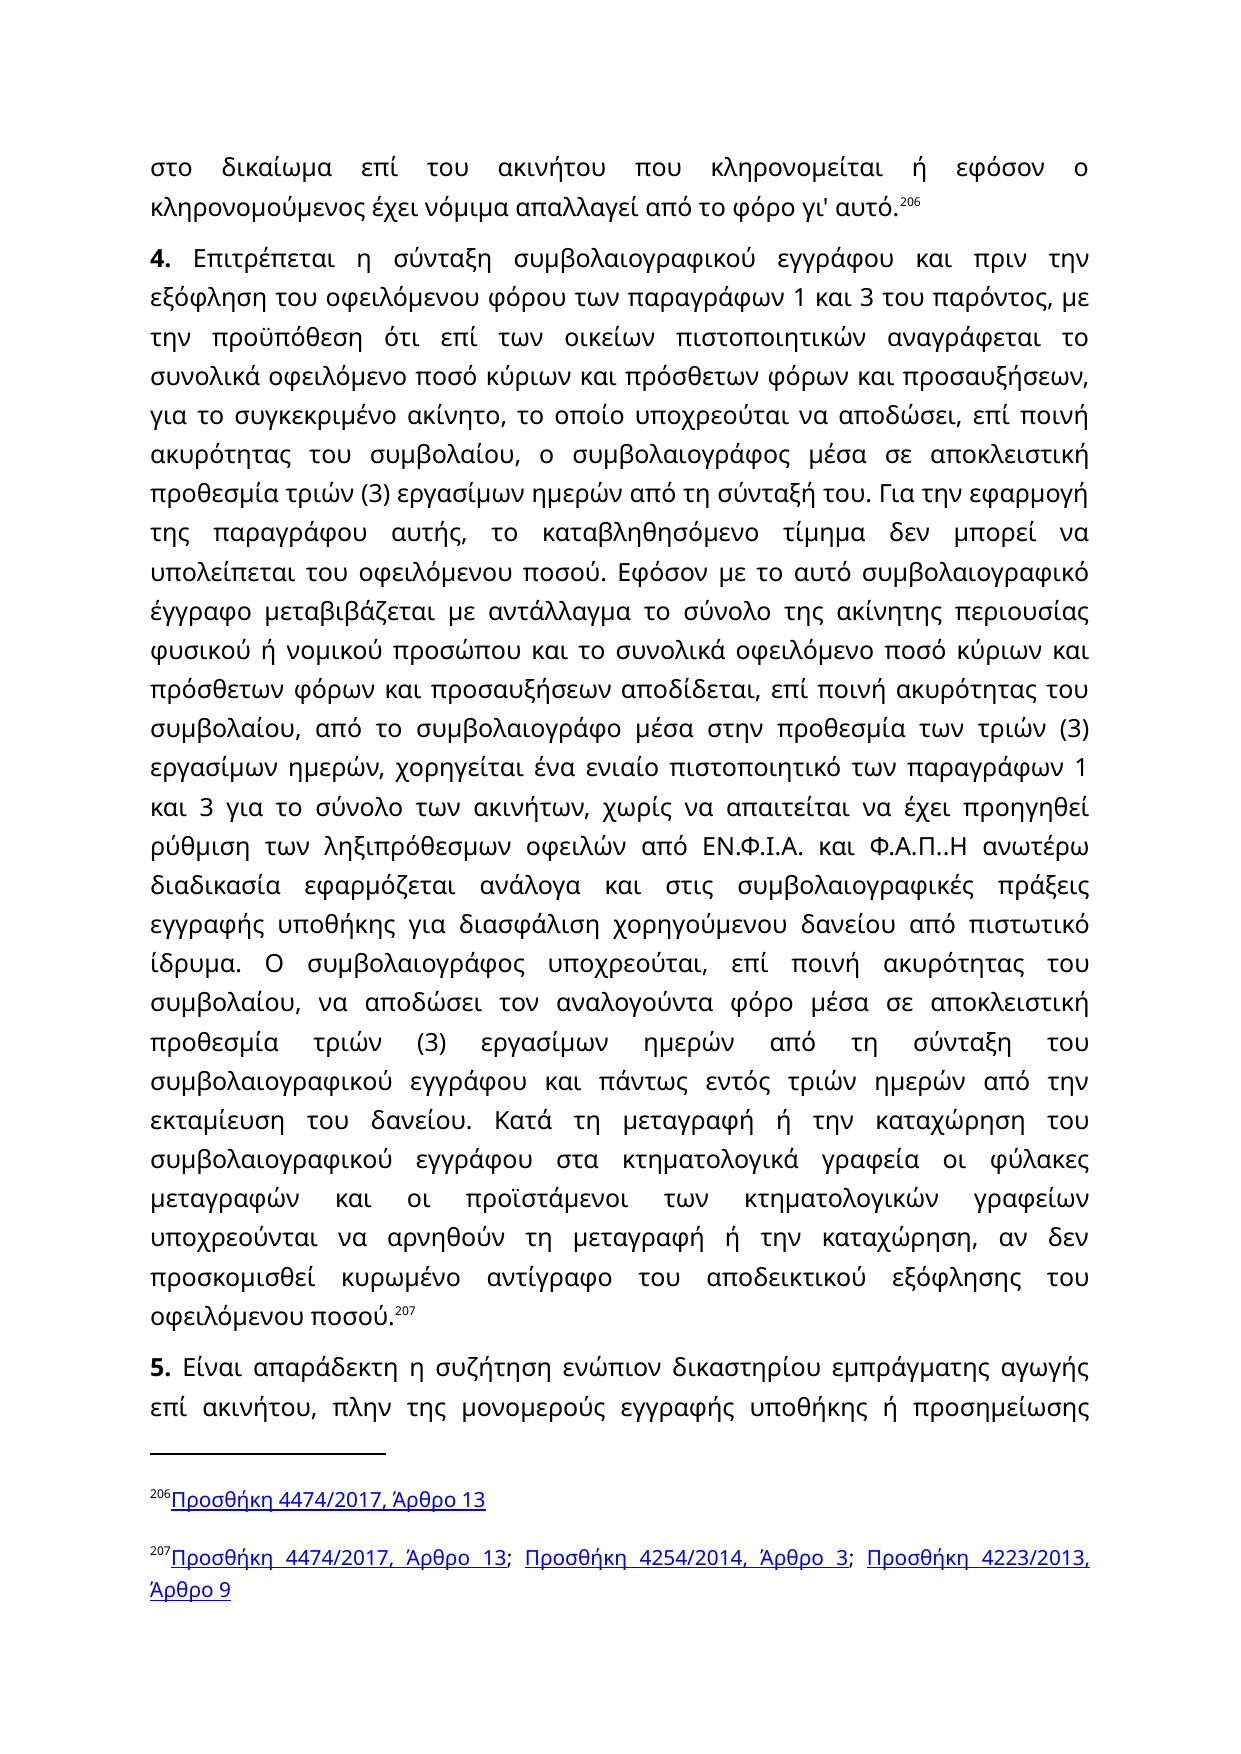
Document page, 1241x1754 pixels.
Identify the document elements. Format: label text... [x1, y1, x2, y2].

text Προσθήκη 4474/2017, Άρθρο 13; Προσθήκη 4254/2014, Άρθρο 3; Προσθήκη 4223/2013, Άρθρο 9 [150, 1543, 1090, 1604]
text 4. Επιτρέπεται η σύνταξη συμβολαιογραφικού εγγράφου και πριν την εξόφληση του οφειλόμενου φόρου των παραγράφων 1 και 3 του παρόντος, με την προϋπόθεση ότι επί των οικείων πιστοποιητικών αναγράφεται το συνολικά οφειλόμενο ποσό κύριων και πρόσθετων φόρων και προσαυξήσεων, για το συγκεκριμένο ακίνητο, το οποίο υποχρεούται να αποδώσει, επί ποινή ακυρότητας του συμβολαίου, ο συμβολαιογράφος μέσα σε αποκλειστική προθεσμία τριών (3) εργασίμων ημερών από τη σύνταξή του. Για την εφαρμογή της παραγράφου αυτής, το καταβληθησόμενο τίμημα δεν μπορεί να υπολείπεται του οφειλόμενου ποσού. Εφόσον με το αυτό συμβολαιογραφικό έγγραφο μεταβιβάζεται με αντάλλαγμα το σύνολο της ακίνητης περιουσίας φυσικού ή νομικού προσώπου και το συνολικά οφειλόμενο ποσό κύριων και πρόσθετων φόρων και προσαυξήσεων αποδίδεται, επί ποινή ακυρότητας του συμβολαίου, από το συμβολαιογράφο μέσα στην προθεσμία των τριών (3) εργασίμων ημερών, χορηγείται ένα ενιαίο πιστοποιητικό των παραγράφων 1 και 3 για το σύνολο των ακινήτων, χωρίς να απαιτείται να έχει προηγηθεί ρύθμιση των ληξιπρόθεσμων οφειλών από ΕΝ.Φ.Ι.Α. και Φ.Α.Π..Η ανωτέρω διαδικασία εφαρμόζεται ανάλογα και στις συμβολαιογραφικές πράξεις εγγραφής υποθήκης για διασφάλιση χορηγούμενου δανείου από πιστωτικό ίδρυμα. Ο συμβολαιογράφος υποχρεούται, επί ποινή ακυρότητας του συμβολαίου, να αποδώσει τον αναλογούντα φόρο μέσα σε αποκλειστική προθεσμία τριών (3) εργασίμων ημερών από τη σύνταξη του συμβολαιογραφικού εγγράφου και πάντως εντός τριών ημερών από την εκταμίευση του δανείου. Κατά τη μεταγραφή ή την καταχώρηση του συμβολαιογραφικού εγγράφου στα κτηματολογικά γραφεία οι φύλακες μεταγραφών και οι προϊστάμενοι των κτηματολογικών γραφείων υποχρεούνται να αρνηθούν τη μεταγραφή ή την καταχώρηση, αν δεν προσκομισθεί κυρωμένο αντίγραφο του αποδεικτικού εξόφλησης του οφειλόμενου ποσού. [150, 241, 1090, 1332]
text στο δικαίωμα επί του ακινήτου που κληρονομείται ή εφόσον ο κληρονομούμενος έχει νόμιμα απαλλαγεί από το φόρο γι' αυτό. [150, 150, 1090, 223]
text 5. Είναι απαράδεκτη η συζήτηση ενώπιον δικαστηρίου εμπράγματης αγωγής επί ακινήτου, πλην της μονομερούς εγγραφής υποθήκης ή προσημείωσης [150, 1350, 1090, 1423]
text Προσθήκη 4474/2017, Άρθρο 13 [150, 1485, 1090, 1514]
